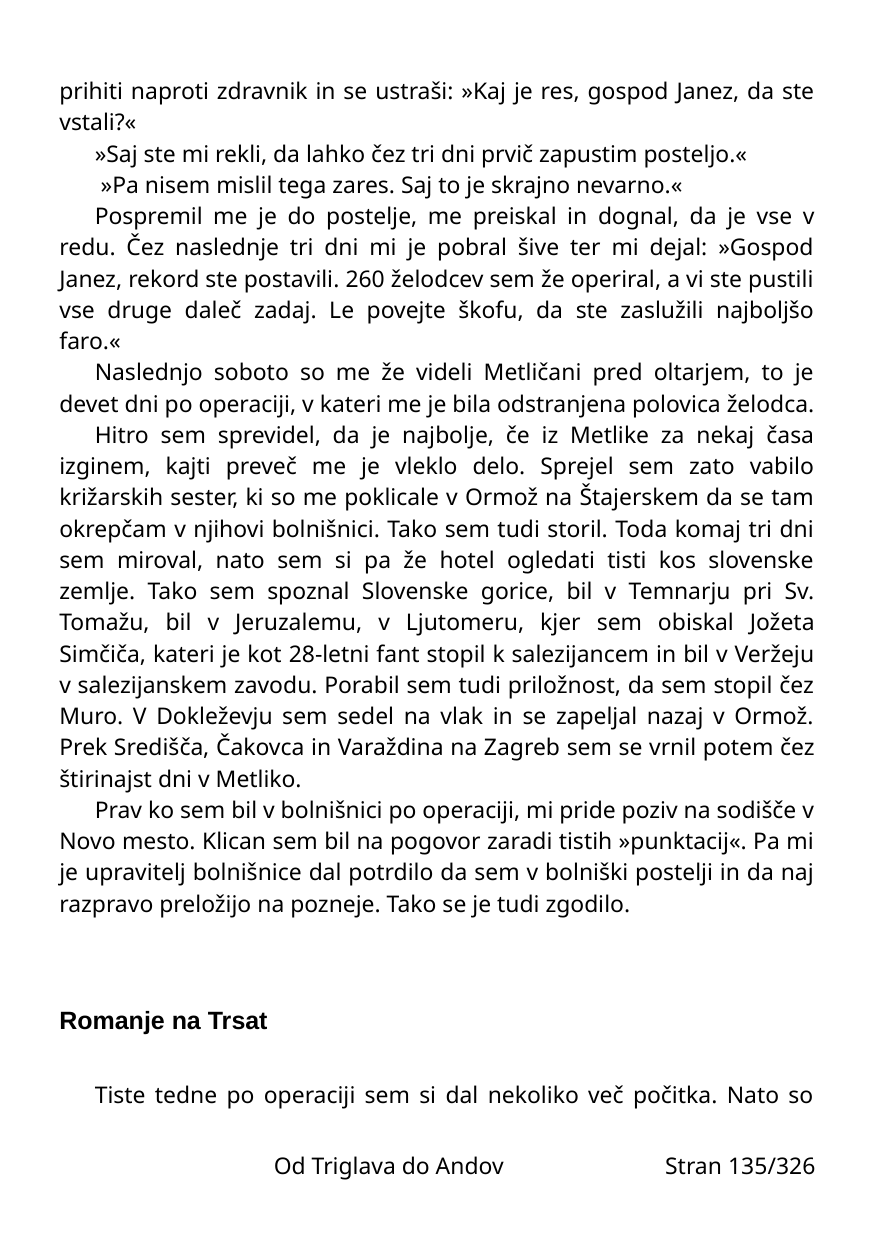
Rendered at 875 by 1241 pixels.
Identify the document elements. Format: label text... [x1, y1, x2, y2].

subtitle Romanje na Trsat [59, 1006, 815, 1035]
text »Saj ste mi rekli, da lahko čez tri dni prvič zapustim posteljo.« [59, 137, 815, 169]
text Pospremil me je do postelje, me preiskal in dognal, da je vse v redu. Čez naslednje tri dni mi je pobral šive ter mi dejal: »Gospod Janez, rekord ste postavili. 260 želodcev sem že operiral, a vi ste pustili vse druge daleč zadaj. Le povejte škofu, da ste zaslužili najboljšo faro.« [59, 200, 815, 356]
text Naslednjo soboto so me že videli Metličani pred oltarjem, to je devet dni po operaciji, v kateri me je bila odstranjena polovica želodca. [59, 356, 815, 419]
text »Pa nisem mislil tega zares. Saj to je skrajno nevarno.« [59, 169, 815, 200]
text Tiste tedne po operaciji sem si dal nekoliko več počitka. Nato so [59, 1079, 815, 1110]
text Hitro sem sprevidel, da je najbolje, če iz Metlike za nekaj časa izginem, kajti preveč me je vleklo delo. Sprejel sem zato vabilo križarskih sester, ki so me poklicale v Ormož na Štajerskem da se tam okrepčam v njihovi bolnišnici. Tako sem tudi storil. Toda komaj tri dni sem miroval, nato sem si pa že hotel ogledati tisti kos slovenske zemlje. Tako sem spoznal Slovenske gorice, bil v Temnarju pri Sv. Tomažu, bil v Jeruzalemu, v Ljutomeru, kjer sem obiskal Jožeta Simčiča, kateri je kot 28-letni fant stopil k salezijancem in bil v Veržeju v salezijanskem zavodu. Porabil sem tudi priložnost, da sem stopil čez Muro. V Dokleževju sem sedel na vlak in se zapeljal nazaj v Ormož. Prek Središča, Čakovca in Varaždina na Zagreb sem se vrnil potem čez štirinajst dni v Metliko. [59, 419, 815, 794]
text prihiti naproti zdravnik in se ustraši: »Kaj je res, gospod Janez, da ste vstali?« [59, 75, 815, 137]
text Prav ko sem bil v bolnišnici po operaciji, mi pride poziv na sodišče v Novo mesto. Klican sem bil na pogovor zaradi tistih »punktacij«. Pa mi je upravitelj bolnišnice dal potrdilo da sem v bolniški postelji in da naj razpravo preložijo na pozneje. Tako se je tudi zgodilo. [59, 794, 815, 919]
